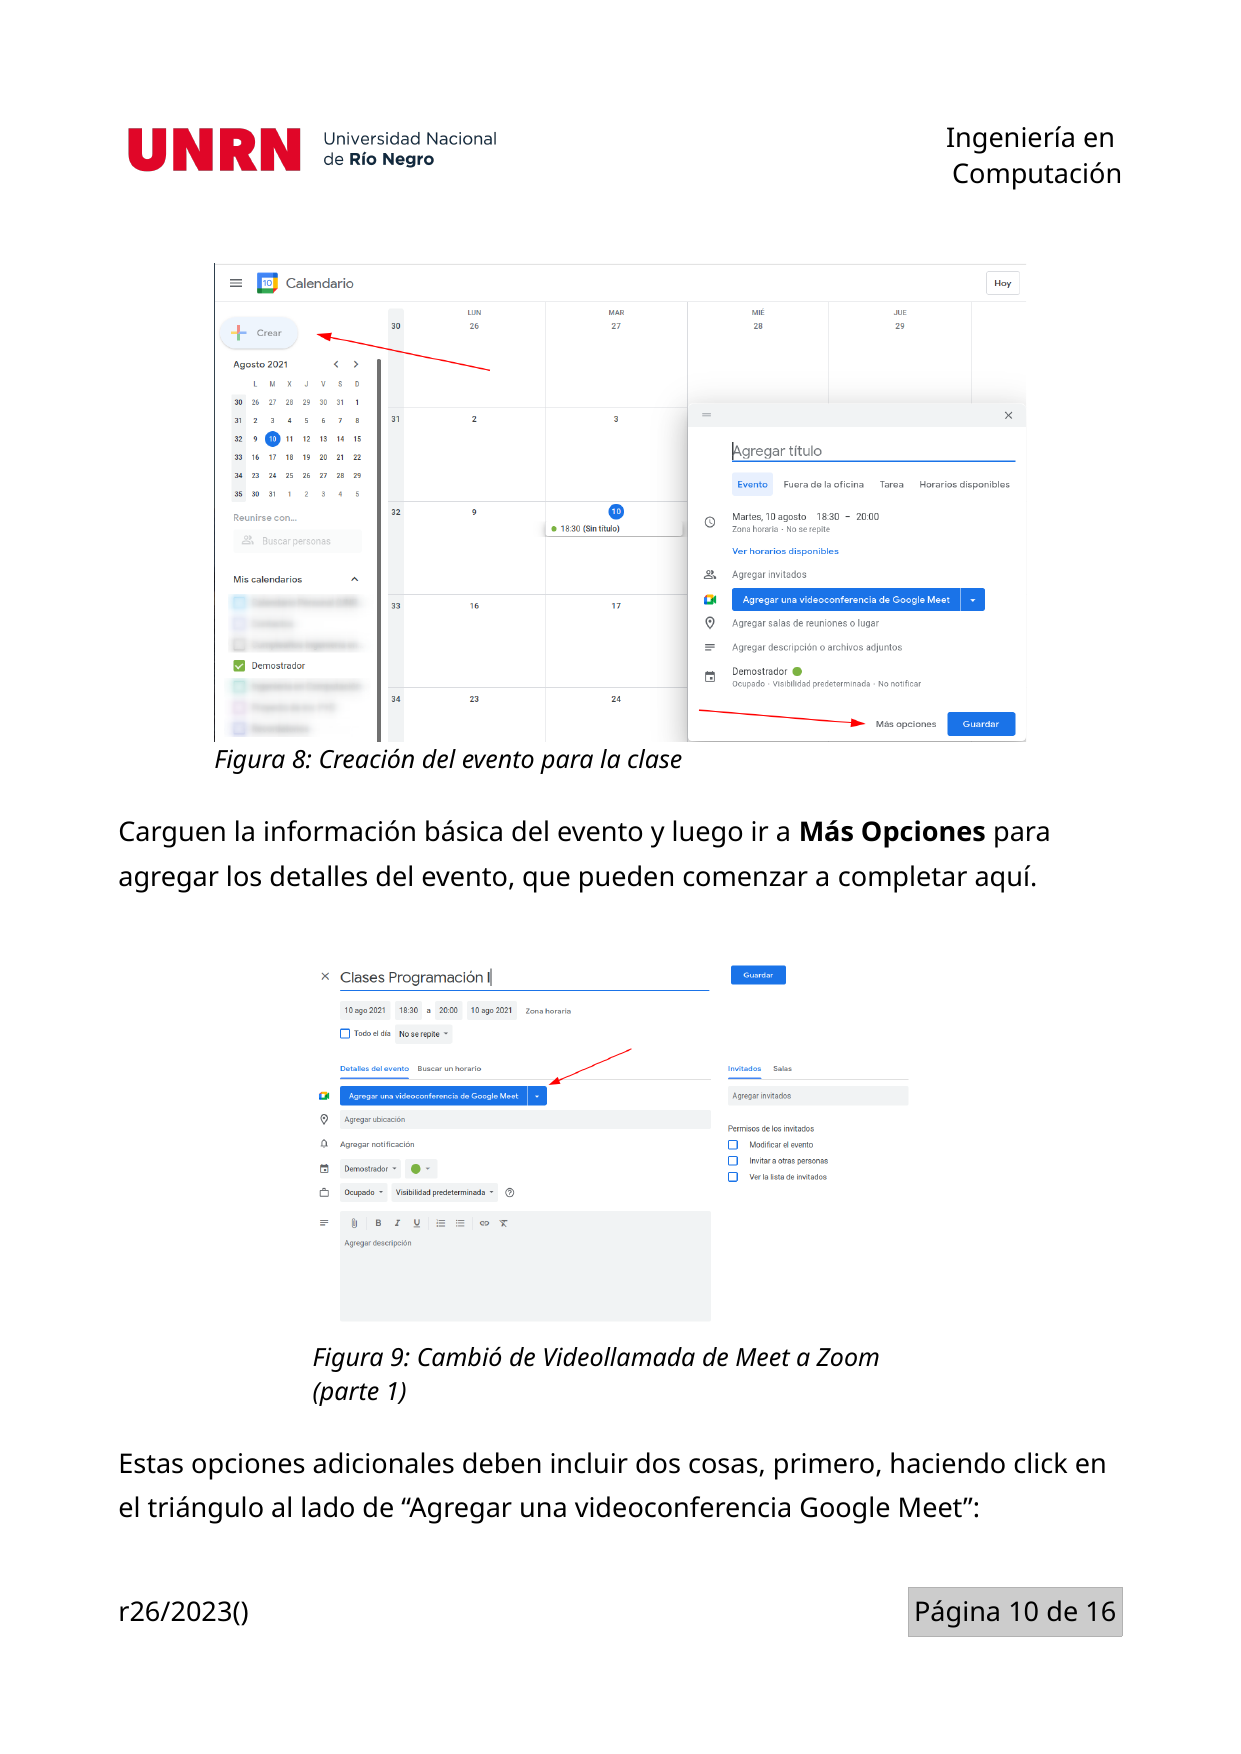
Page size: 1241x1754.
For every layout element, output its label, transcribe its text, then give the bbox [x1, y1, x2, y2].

picture [312, 957, 928, 1340]
picture [214, 263, 1027, 742]
text Carguen la información básica del evento y luego ir a Más Opciones para agregar los detalles del evento, que pueden comenzar a completar aquí. [118, 221, 1122, 894]
text Figura 9: Cambió de Videollamada de Meet a Zoom (parte 1) [312, 1340, 928, 1408]
picture [118, 118, 505, 180]
text Figura 8: Creación del evento para la clase [214, 742, 1026, 776]
text Estas opciones adicionales deben incluir dos cosas, primero, haciendo click en el triángulo al lado de “Agregar una videoconferencia Google Meet”: [118, 916, 1122, 1526]
